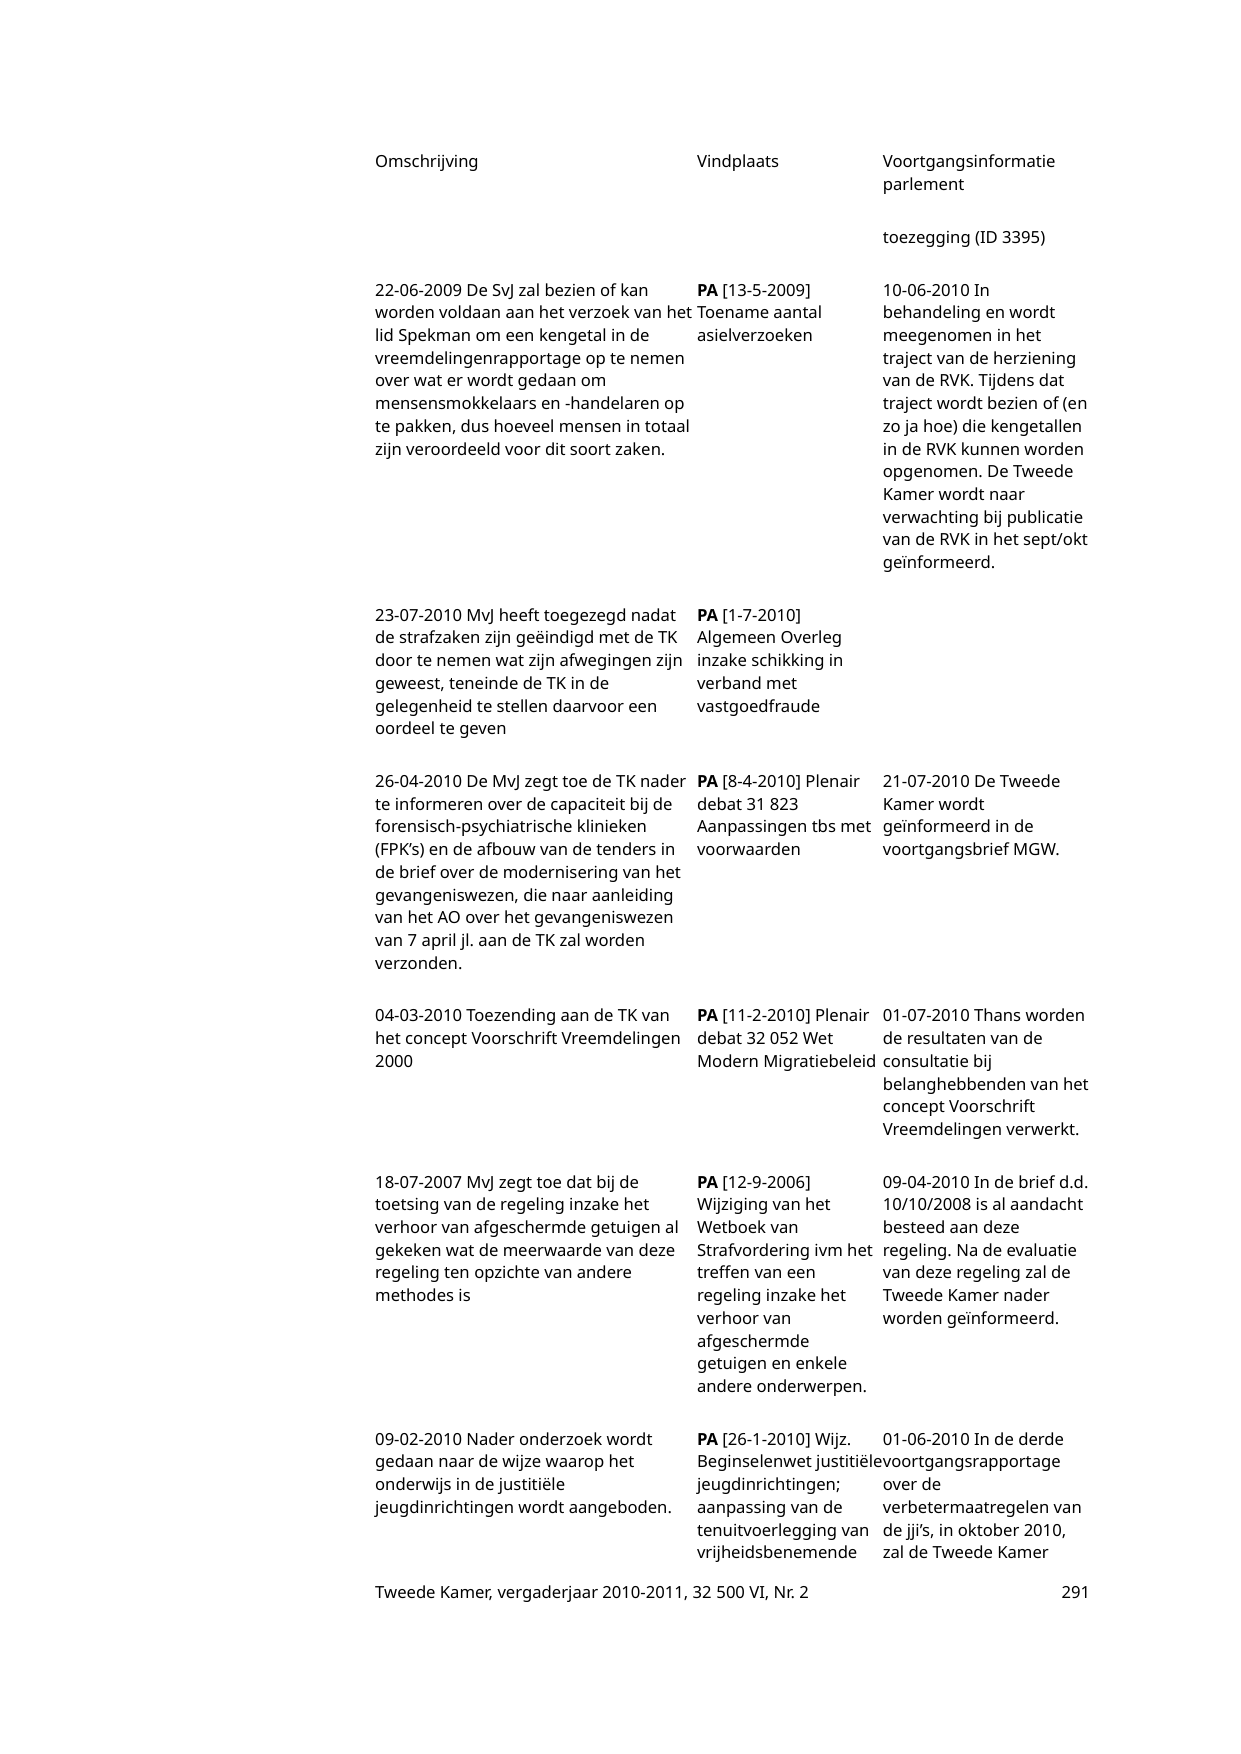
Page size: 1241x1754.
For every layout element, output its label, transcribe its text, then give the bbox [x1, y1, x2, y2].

table_cell 18-07-2007 MvJ zegt toe dat bij de toetsing van de regeling inzake het verhoor van afgeschermde getuigen al gekeken wat de meerwaarde van deze regeling ten opzichte van andere methodes is [375, 1170, 697, 1427]
table_cell 01-06-2010 In de derde voortgangsrapportage over de verbetermaatregelen van de jji’s, in oktober 2010, zal de Tweede Kamer [883, 1427, 1090, 1563]
table_cell PA [26-1-2010] Wijz. Beginselenwet justitiële jeugdinrichtingen; aanpassing van de tenuitvoerlegging van vrijheidsbenemende [697, 1427, 883, 1563]
table_cell [883, 603, 1090, 769]
table_header Voortgangsinformatie parlement [883, 150, 1090, 225]
table_cell PA [8-4-2010] Plenair debat 31 823 Aanpassingen tbs met voorwaarden [697, 770, 883, 1004]
table_cell 09-02-2010 Nader onderzoek wordt gedaan naar de wijze waarop het onderwijs in de justitiële jeugdinrichtingen wordt aangeboden. [375, 1427, 697, 1563]
table_cell toezegging (ID 3395) [883, 225, 1090, 278]
table_cell 22-06-2009 De SvJ zal bezien of kan worden voldaan aan het verzoek van het lid Spekman om een kengetal in de vreemdelingenrapportage op te nemen over wat er wordt gedaan om mensensmokkelaars en -handelaren op te pakken, dus hoeveel mensen in totaal zijn veroordeeld voor dit soort zaken. [375, 278, 697, 603]
table_cell 26-04-2010 De MvJ zegt toe de TK nader te informeren over de capaciteit bij de forensisch-psychiatrische klinieken (FPK’s) en de afbouw van de tenders in de brief over de modernisering van het gevangeniswezen, die naar aanleiding van het AO over het gevangeniswezen van 7 april jl. aan de TK zal worden verzonden. [375, 770, 697, 1004]
table_cell PA [11-2-2010] Plenair debat 32 052 Wet Modern Migratiebeleid [697, 1004, 883, 1170]
table_cell [697, 225, 883, 278]
table_cell PA [13-5-2009] Toename aantal asielverzoeken [697, 278, 883, 603]
table_cell [375, 225, 697, 278]
table_cell 09-04-2010 In de brief d.d. 10/10/2008 is al aandacht besteed aan deze regeling. Na de evaluatie van deze regeling zal de Tweede Kamer nader worden geïnformeerd. [883, 1170, 1090, 1427]
table_header Omschrijving [375, 150, 697, 225]
table_cell PA [1-7-2010] Algemeen Overleg inzake schikking in verband met vastgoedfraude [697, 603, 883, 769]
table_cell 04-03-2010 Toezending aan de TK van het concept Voorschrift Vreemdelingen 2000 [375, 1004, 697, 1170]
table_cell PA [12-9-2006] Wijziging van het Wetboek van Strafvordering ivm het treffen van een regeling inzake het verhoor van afgeschermde getuigen en enkele andere onderwerpen. [697, 1170, 883, 1427]
table_cell 21-07-2010 De Tweede Kamer wordt geïnformeerd in de voortgangsbrief MGW. [883, 770, 1090, 1004]
table_cell 23-07-2010 MvJ heeft toegezegd nadat de strafzaken zijn geëindigd met de TK door te nemen wat zijn afwegingen zijn geweest, teneinde de TK in de gelegenheid te stellen daarvoor een oordeel te geven [375, 603, 697, 769]
table_header Vindplaats [697, 150, 883, 225]
table_cell 10-06-2010 In behandeling en wordt meegenomen in het traject van de herziening van de RVK. Tijdens dat traject wordt bezien of (en zo ja hoe) die kengetallen in de RVK kunnen worden opgenomen. De Tweede Kamer wordt naar verwachting bij publicatie van de RVK in het sept/okt geïnformeerd. [883, 278, 1090, 603]
table_cell 01-07-2010 Thans worden de resultaten van de consultatie bij belanghebbenden van het concept Voorschrift Vreemdelingen verwerkt. [883, 1004, 1090, 1170]
